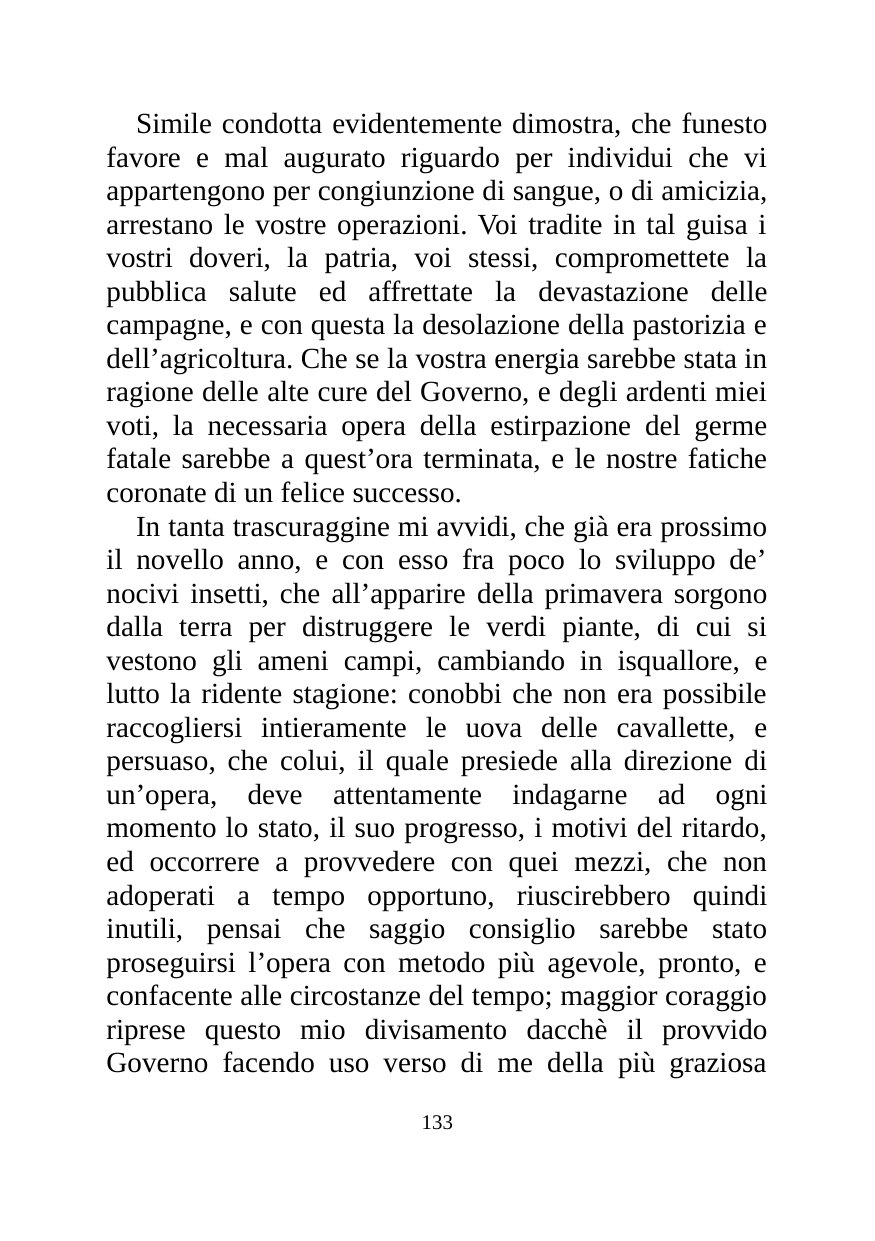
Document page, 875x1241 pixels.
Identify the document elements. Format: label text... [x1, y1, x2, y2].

text Simile condotta evidentemente dimostra, che funesto favore e mal augurato riguardo per individui che vi appartengono per congiunzione di sangue, o di amicizia, arrestano le vostre operazioni. Voi tradite in tal guisa i vostri doveri, la patria, voi stessi, compromettete la pubblica salute ed affrettate la devastazione delle campagne, e con questa la desolazione della pastorizia e dell’agricoltura. Che se la vostra energia sarebbe stata in ragione delle alte cure del Governo, e degli ardenti miei voti, la necessaria opera della estirpazione del germe fatale sarebbe a quest’ora terminata, e le nostre fatiche coronate di un felice successo. [106, 106, 768, 509]
text In tanta trascuraggine mi avvidi, che già era prossimo il novello anno, e con esso fra poco lo sviluppo de’ nocivi insetti, che all’apparire della primavera sorgono dalla terra per distruggere le verdi piante, di cui si vestono gli ameni campi, cambiando in isquallore, e lutto la ridente stagione: conobbi che non era possibile raccogliersi intieramente le uova delle cavallette, e persuaso, che colui, il quale presiede alla direzione di un’opera, deve attentamente indagarne ad ogni momento lo stato, il suo progresso, i motivi del ritardo, ed occorrere a provvedere con quei mezzi, che non adoperati a tempo opportuno, riuscirebbero quindi inutili, pensai che saggio consiglio sarebbe stato proseguirsi l’opera con metodo più agevole, pronto, e confacente alle circostanze del tempo; maggior coraggio riprese questo mio divisamento dacchè il provvido Governo facendo uso verso di me della più graziosa [106, 509, 768, 1079]
